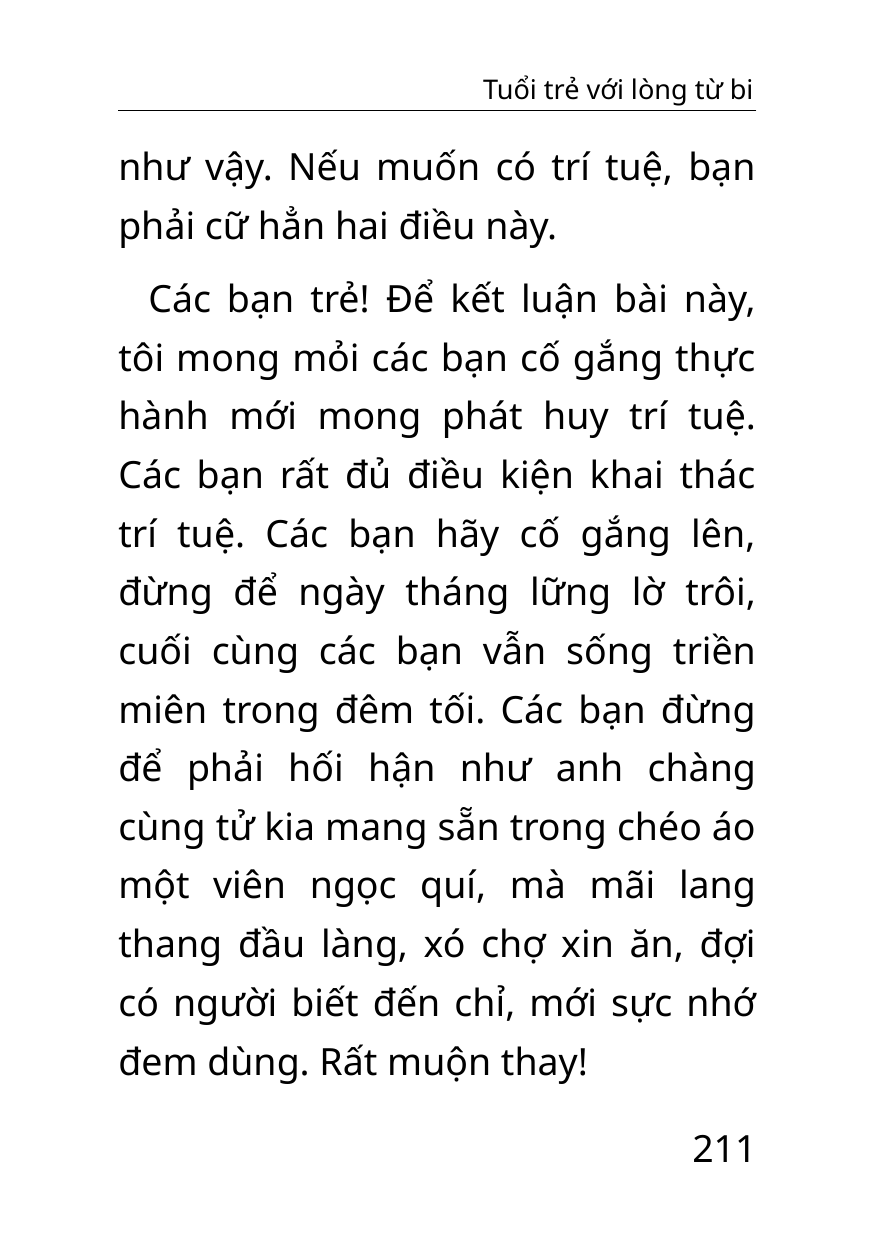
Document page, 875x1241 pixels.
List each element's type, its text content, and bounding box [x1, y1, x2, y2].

text như vậy. Nếu muốn có trí tuệ, bạn phải cữ hẳn hai điều này. [118, 141, 756, 250]
text Các bạn trẻ! Ðể kết luận bài này, tôi mong mỏi các bạn cố gắng thực hành mới mong phát huy trí tuệ. Các bạn rất đủ điều kiện khai thác trí tuệ. Các bạn hãy cố gắng lên, đừng để ngày tháng lững lờ trôi, cuối cùng các bạn vẫn sống triền miên trong đêm tối. Các bạn đừng để phải hối hận như anh chàng cùng tử kia mang sẵn trong chéo áo một viên ngọc quí, mà mãi lang thang đầu làng, xó chợ xin ăn, đợi có người biết đến chỉ, mới sực nhớ đem dùng. Rất muộn thay! [118, 272, 756, 1086]
